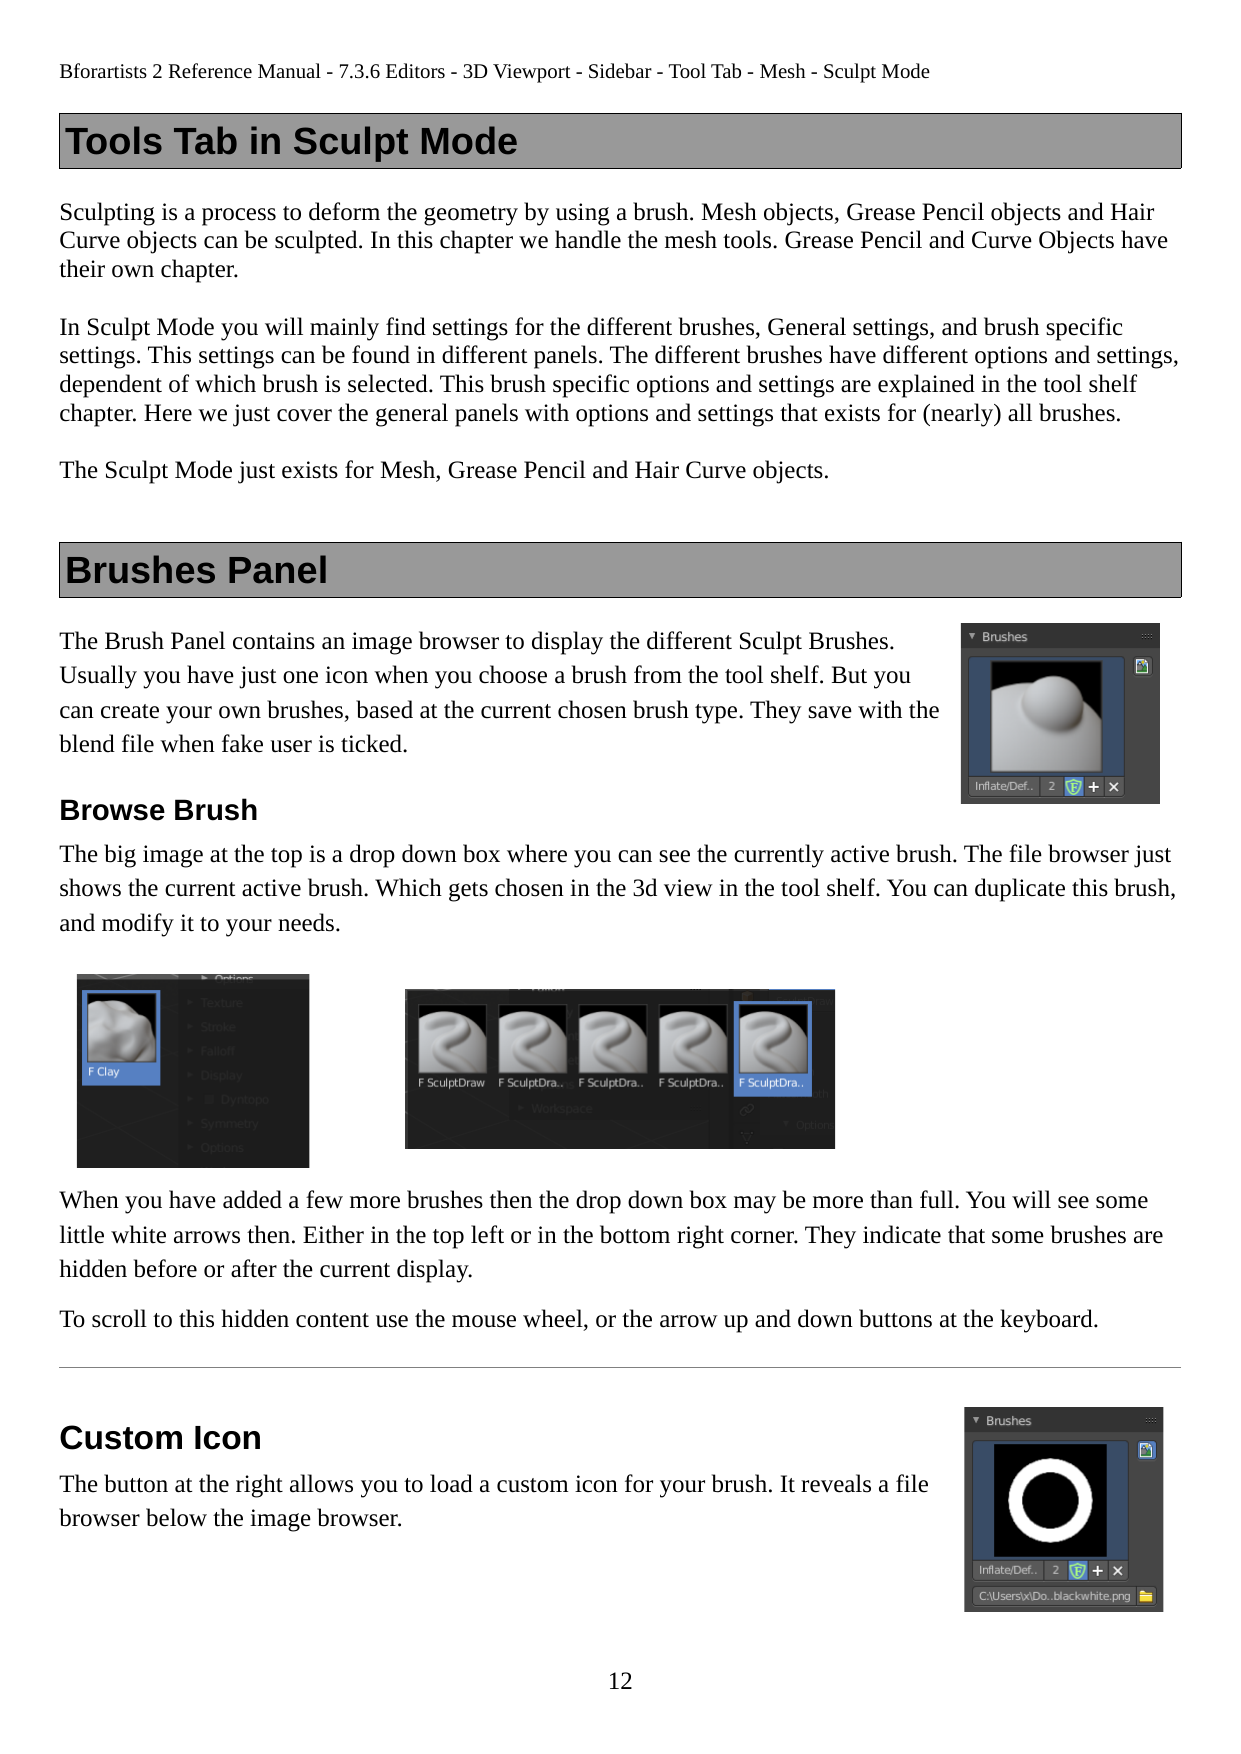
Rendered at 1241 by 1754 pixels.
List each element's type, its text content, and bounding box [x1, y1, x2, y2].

picture [964, 1407, 1164, 1612]
text In Sculpt Mode you will mainly find settings for the different brushes, General settings, and brush specific settings. This settings can be found in different panels. The different brushes have different options and settings, dependent of which brush is selected. This brush specific options and settings are explained in the tool shelf chapter. Here we just cover the general panels with options and settings that exists for (nearly) all brushes. [59, 312, 1181, 427]
picture [76, 974, 310, 1168]
subtitle Browse Brush [59, 793, 1181, 827]
text The Sculpt Mode just exists for Mesh, Grease Pencil and Hair Curve objects. [59, 455, 1181, 484]
subtitle [1164, 1418, 1181, 1456]
table_header Tools Tab in Sculpt Mode [60, 114, 1181, 168]
text The big image at the top is a drop down box where you can see the currently active brush. The file browser just shows the current active brush. Which gets chosen in the 3d view in the tool shelf. You can duplicate this brush, and modify it to your needs. [59, 839, 1181, 937]
picture [405, 989, 836, 1149]
text Sculpting is a process to deform the geometry by using a brush. Mesh objects, Grease Pencil objects and Hair Curve objects can be sculpted. In this chapter we handle the mesh tools. Grease Pencil and Curve Objects have their own chapter. [59, 197, 1181, 283]
picture [960, 623, 1160, 804]
text The button at the right allows you to load a custom icon for your brush. It reveals a file browser below the image browser. [59, 1469, 964, 1532]
text When you have added a few more brushes then the drop down box may be more than full. You will see some little white arrows then. Either in the top left or in the bottom right corner. They indicate that some brushes are hidden before or after the current display. [59, 957, 1181, 1283]
text To scroll to this hidden content use the mouse wheel, or the arrow up and down buttons at the keyboard. [59, 1304, 1181, 1332]
table_header Brushes Panel [60, 543, 1181, 597]
text The Brush Panel contains an image browser to display the different Sculpt Brushes. Usually you have just one icon when you choose a brush from the tool shelf. But you can create your own brushes, based at the current chosen brush type. They save with the blend file when fake user is ticked. [59, 626, 960, 758]
subtitle Custom Icon [59, 1418, 964, 1456]
